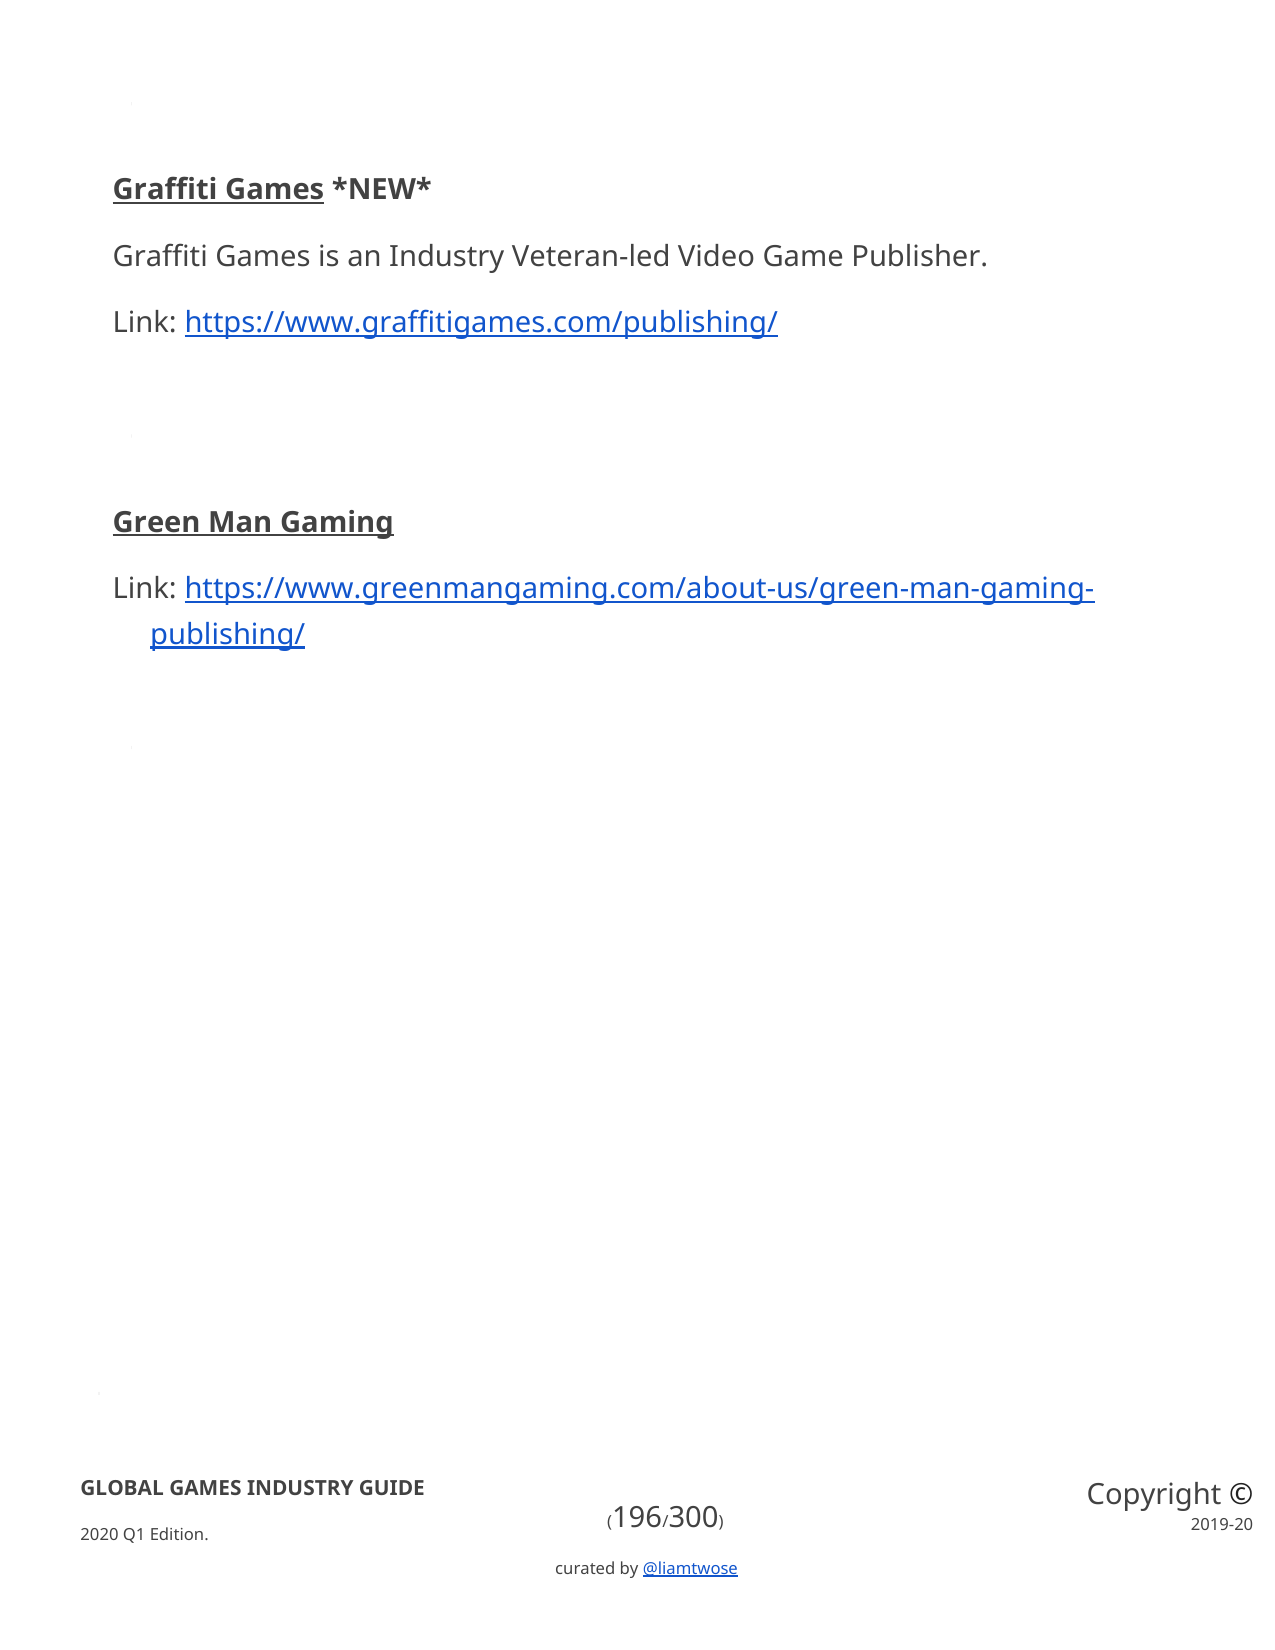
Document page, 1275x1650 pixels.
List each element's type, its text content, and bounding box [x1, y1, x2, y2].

text Link: https://www.graffitigames.com/publishing/ [112, 302, 1200, 341]
text Graffiti Games is an Industry Veteran-led Video Game Publisher. [112, 235, 1200, 275]
text Graffiti Games *NEW* [112, 169, 1200, 208]
text Link: https://www.greenmangaming.com/about-us/green-man-gaming-publishing/ [112, 567, 1200, 653]
text Green Man Gaming [112, 501, 1200, 541]
